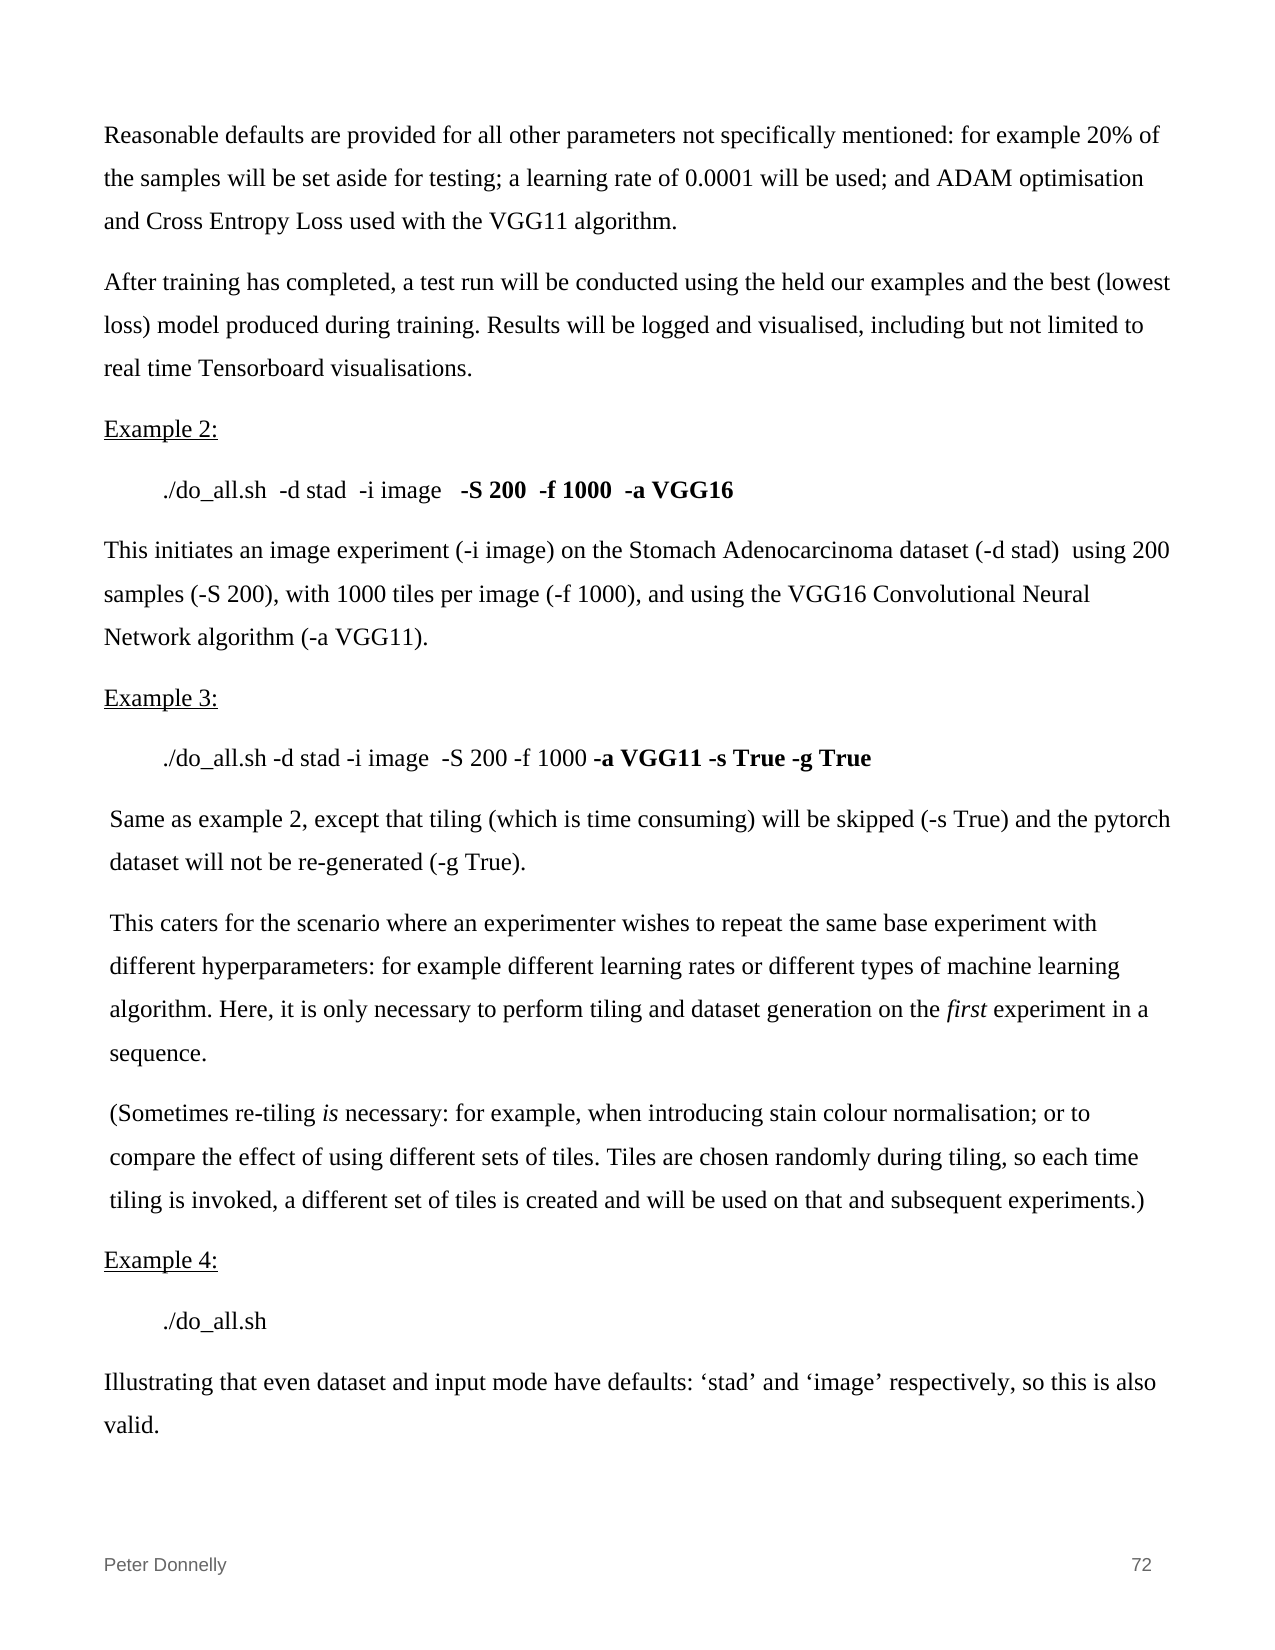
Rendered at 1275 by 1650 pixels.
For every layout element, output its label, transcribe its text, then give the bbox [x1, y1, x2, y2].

text Reasonable defaults are provided for all other parameters not specifically mentioned: for example 20% of the samples will be set aside for testing; a learning rate of 0.0001 will be used; and ADAM optimisation and Cross Entropy Loss used with the VGG11 algorithm. [103, 120, 1181, 235]
text Example 3: [103, 683, 1181, 711]
text ./do_all.sh [162, 1306, 1181, 1335]
text ./do_all.sh -d stad -i image -S 200 -f 1000 -a VGG11 -s True -g True [162, 743, 1181, 772]
text This initiates an image experiment (-i image) on the Stomach Adenocarcinoma dataset (-d stad) using 200 samples (-S 200), with 1000 tiles per image (-f 1000), and using the VGG16 Convolutional Neural Network algorithm (-a VGG11). [103, 536, 1181, 651]
text This caters for the scenario where an experimenter wishes to repeat the same base experiment with different hyperparameters: for example different learning rates or different types of machine learning algorithm. Here, it is only necessary to perform tiling and dataset generation on the first experiment in a sequence. [109, 908, 1181, 1066]
text ./do_all.sh -d stad -i image -S 200 -f 1000 -a VGG16 [162, 475, 1181, 503]
text (Sometimes re-tiling is necessary: for example, when introducing stain colour normalisation; or to compare the effect of using different sets of tiles. Tiles are chosen randomly during tiling, so each time tiling is invoked, a different set of tiles is created and will be used on that and subsequent experiments.) [109, 1098, 1181, 1213]
text After training has completed, a test run will be conducted using the held our examples and the best (lowest loss) model produced during training. Results will be logged and visualised, including but not limited to real time Tensorboard visualisations. [103, 267, 1181, 382]
text Example 4: [103, 1246, 1181, 1274]
text Same as example 2, except that tiling (which is time consuming) will be skipped (-s True) and the pytorch dataset will not be re-generated (-g True). [109, 804, 1181, 876]
text Illustrating that even dataset and input mode have defaults: ‘stad’ and ‘image’ respectively, so this is also valid. [103, 1367, 1181, 1439]
text Example 2: [103, 414, 1181, 443]
